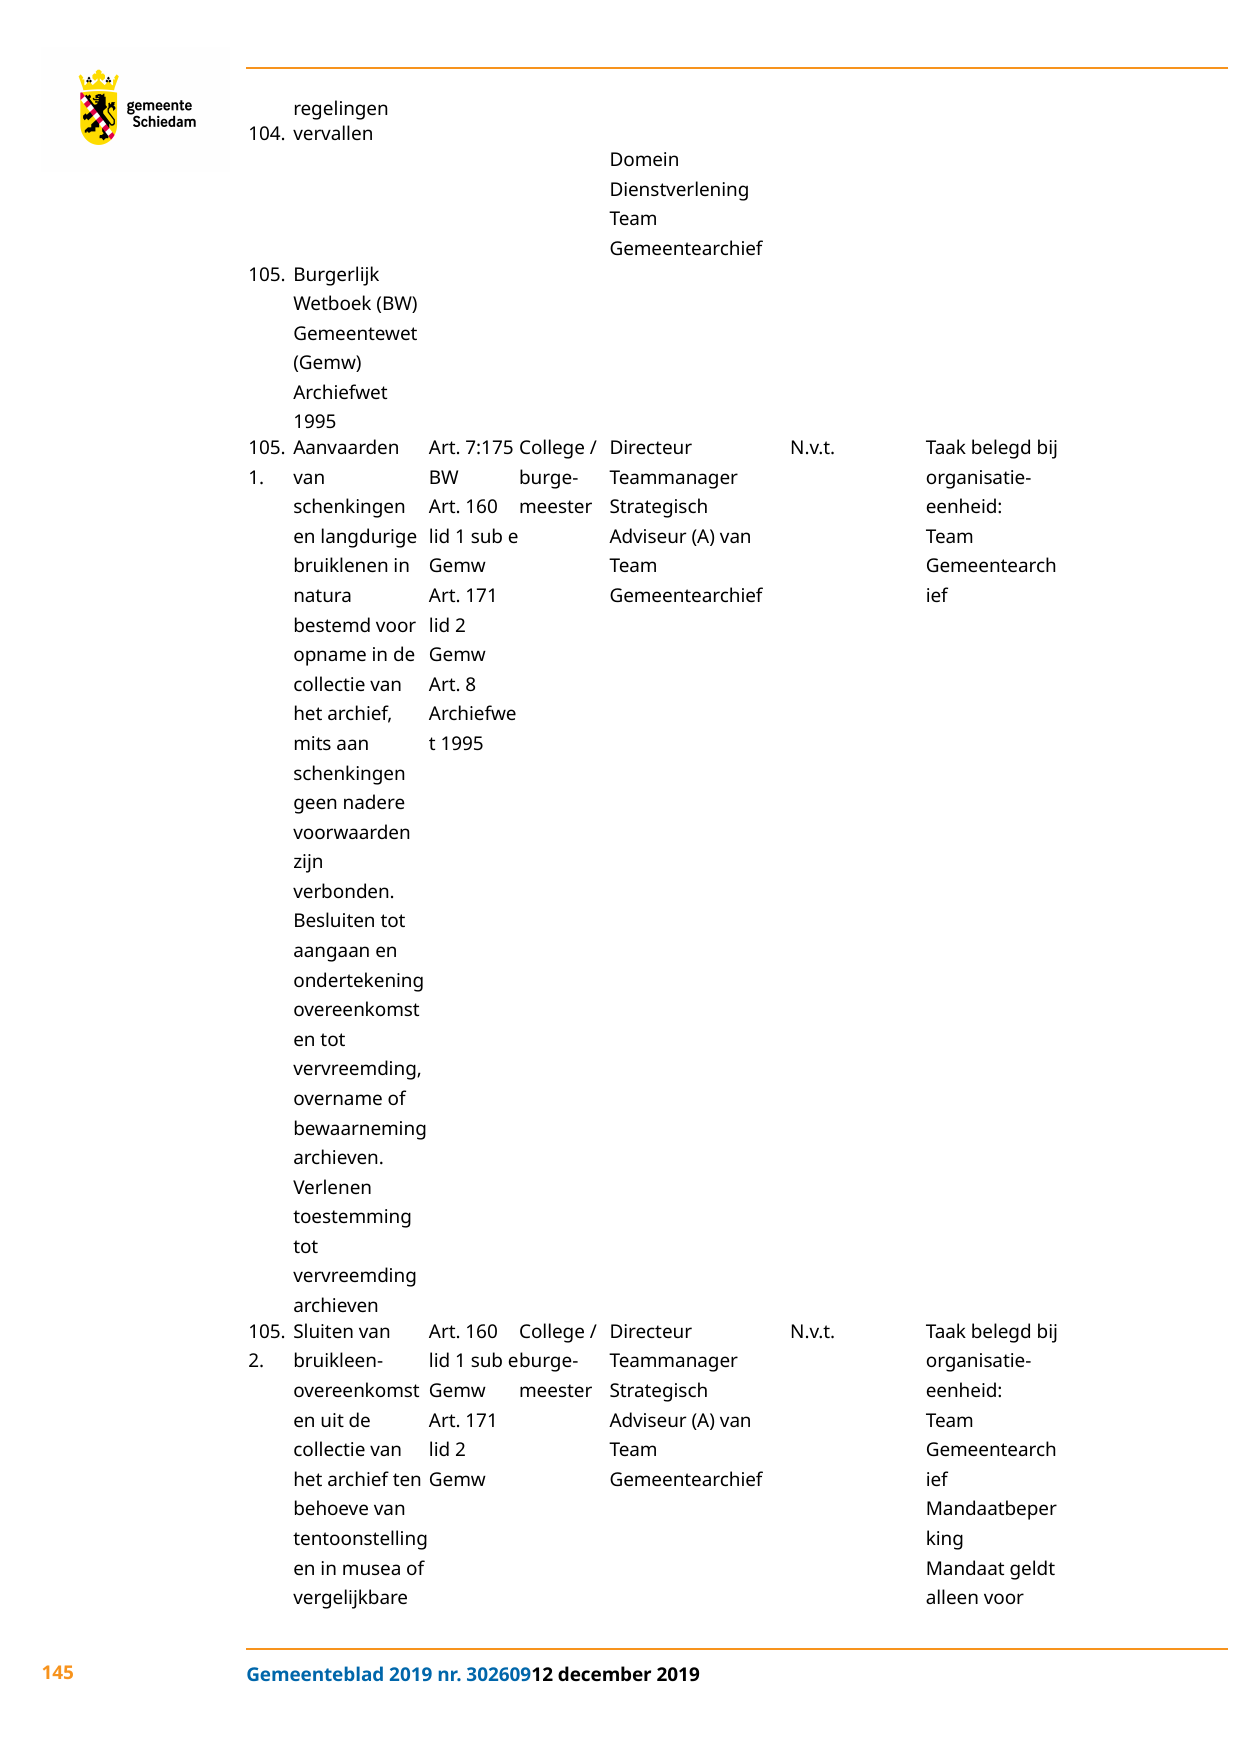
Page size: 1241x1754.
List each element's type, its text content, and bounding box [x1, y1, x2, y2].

table_cell regelingen [293, 95, 429, 121]
table_cell [926, 261, 1061, 434]
table_cell Burgerlijk Wetboek (BW) Gemeentewet (Gemw) Archiefwet 1995 [293, 261, 429, 434]
table_cell [790, 121, 926, 146]
picture [41, 47, 231, 172]
table_cell [519, 95, 609, 121]
table_cell [429, 95, 519, 121]
table_cell [609, 95, 790, 121]
table_cell 105. [248, 261, 293, 434]
table_cell College / burge-meester [519, 434, 609, 1318]
table_cell [429, 121, 519, 146]
table_cell Domein Dienstverlening Team Gemeentearchief [609, 146, 790, 261]
table_cell 104. [248, 121, 293, 146]
table_cell [926, 95, 1061, 121]
table_cell Aanvaarden van schenkingen en langdurige bruiklenen in natura bestemd voor opname in de collectie van het archief, mits aan schenkingen geen nadere voorwaarden zijn verbonden. Besluiten tot aangaan en ondertekening overeenkomsten tot vervreemding, overname of bewaarneming archieven. Verlenen toestemming tot vervreemding archieven [293, 434, 429, 1318]
table_cell 105.1. [248, 434, 293, 1318]
table_cell [248, 146, 293, 261]
table_cell [519, 146, 609, 261]
table_cell 105.2. [248, 1318, 293, 1610]
table_cell N.v.t. [790, 1318, 926, 1610]
table_cell [519, 261, 609, 434]
table_cell [790, 146, 926, 261]
table_cell [609, 121, 790, 146]
table_cell [429, 146, 519, 261]
table_cell [248, 95, 293, 121]
table_cell Taak belegd bij organisatie-eenheid: Team Gemeentearchief Mandaatbeperking Mandaat geldt alleen voor [926, 1318, 1061, 1610]
table_cell Directeur Teammanager Strategisch Adviseur (A) van Team Gemeentearchief [609, 1318, 790, 1610]
table_cell N.v.t. [790, 434, 926, 1318]
table_cell [519, 121, 609, 146]
table_cell [429, 261, 519, 434]
table_cell College / burge-meester [519, 1318, 609, 1610]
table_cell Art. 160 lid 1 sub e Gemw Art. 171 lid 2 Gemw [429, 1318, 519, 1610]
table_cell vervallen [293, 121, 429, 146]
table_cell Taak belegd bij organisatie-eenheid: Team Gemeentearchief [926, 434, 1061, 1318]
table_cell Art. 7:175 BW Art. 160 lid 1 sub e Gemw Art. 171 lid 2 Gemw Art. 8 Archiefwet 1995 [429, 434, 519, 1318]
table_cell Directeur Teammanager Strategisch Adviseur (A) van Team Gemeentearchief [609, 434, 790, 1318]
table_cell [790, 261, 926, 434]
table_cell Sluiten van bruikleen-overeenkomsten uit de collectie van het archief ten behoeve van tentoonstellingen in musea of vergelijkbare [293, 1318, 429, 1610]
table_cell [609, 261, 790, 434]
table_cell [293, 146, 429, 261]
table_cell [926, 146, 1061, 261]
table_cell [790, 95, 926, 121]
table_cell [926, 121, 1061, 146]
